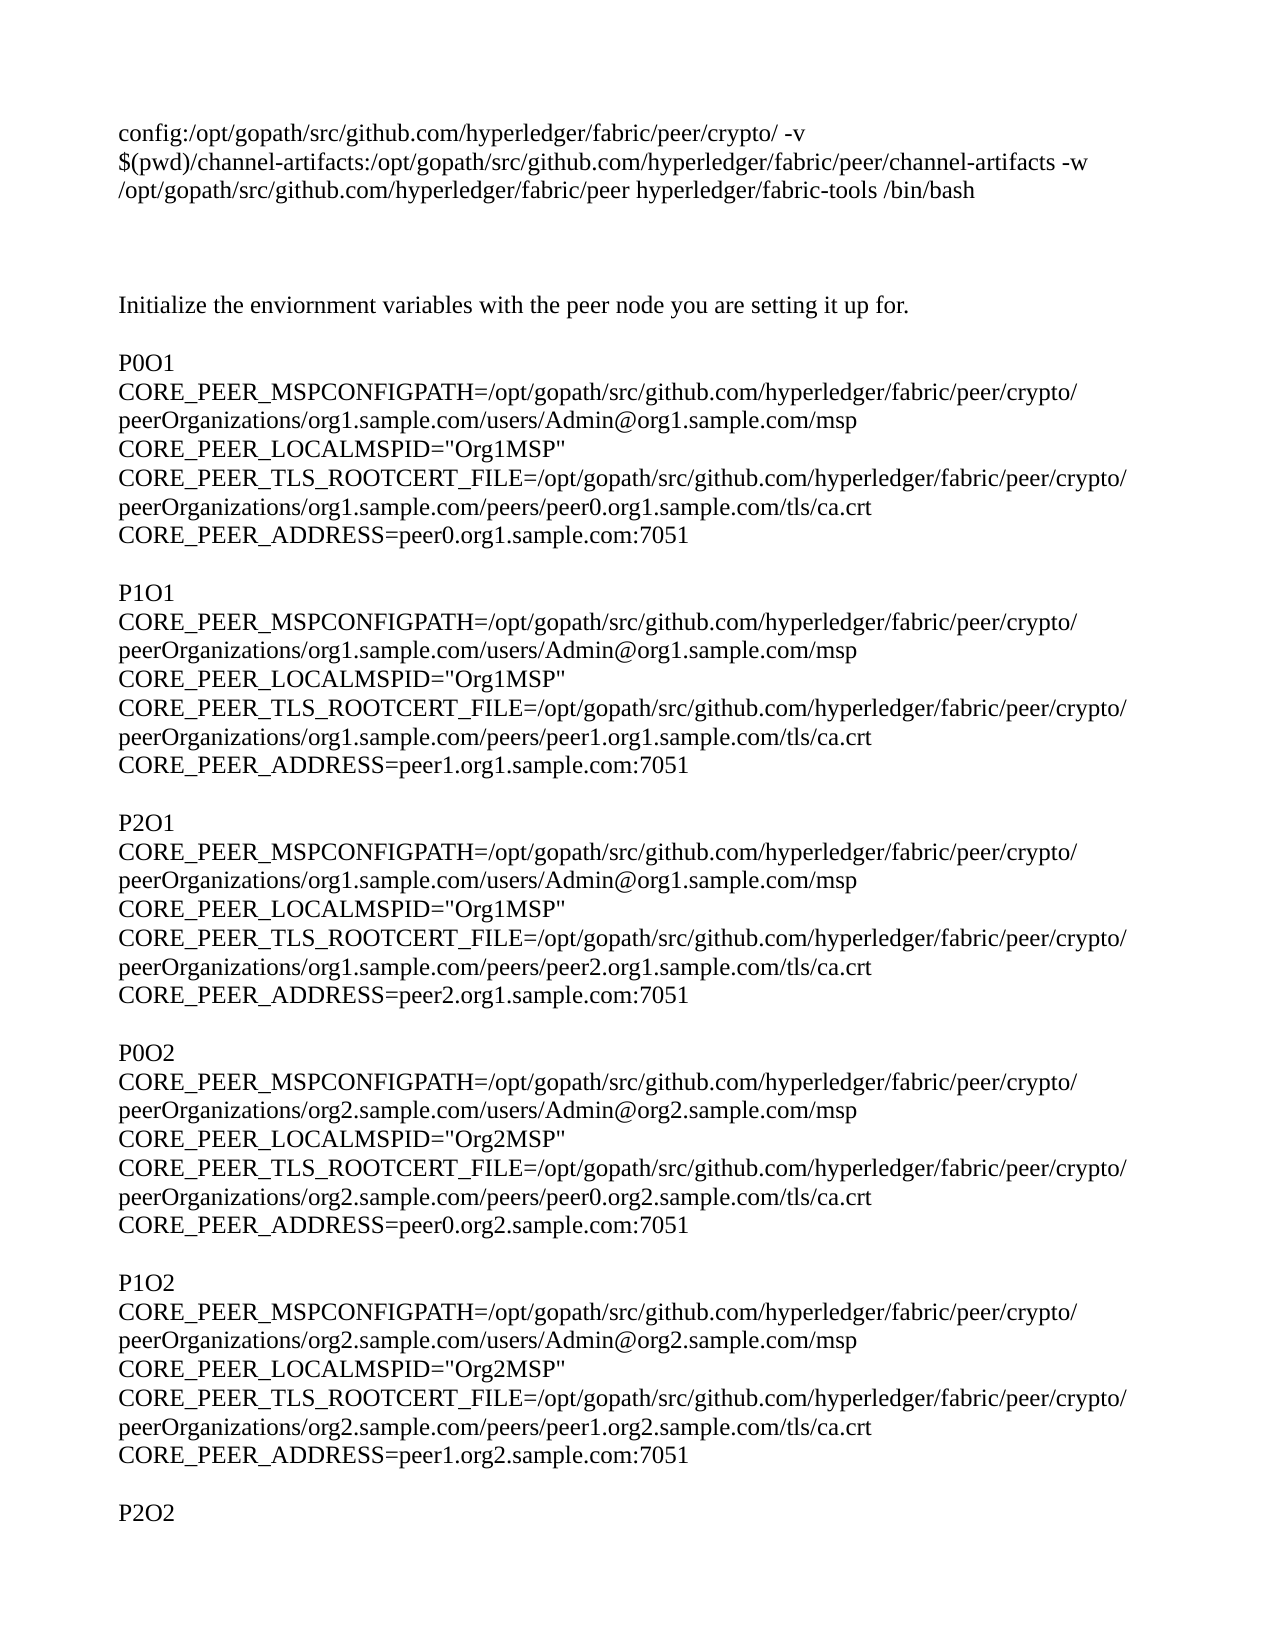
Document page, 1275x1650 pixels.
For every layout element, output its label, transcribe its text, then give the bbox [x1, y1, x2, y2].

text CORE_PEER_TLS_ROOTCERT_FILE=/opt/gopath/src/github.com/hyperledger/fabric/peer/crypto/peerOrganizations/org1.sample.com/peers/peer1.org1.sample.com/tls/ca.crt [118, 693, 1157, 751]
text CORE_PEER_LOCALMSPID="Org1MSP" [118, 434, 1157, 463]
text CORE_PEER_ADDRESS=peer0.org2.sample.com:7051 [118, 1211, 1157, 1239]
text P2O2 [118, 1498, 1157, 1527]
text CORE_PEER_LOCALMSPID="Org2MSP" [118, 1354, 1157, 1383]
text CORE_PEER_LOCALMSPID="Org2MSP" [118, 1124, 1157, 1153]
text CORE_PEER_ADDRESS=peer2.org1.sample.com:7051 [118, 981, 1157, 1009]
text Initialize the enviornment variables with the peer node you are setting it up for. [118, 291, 1157, 319]
text CORE_PEER_ADDRESS=peer1.org2.sample.com:7051 [118, 1441, 1157, 1469]
text CORE_PEER_MSPCONFIGPATH=/opt/gopath/src/github.com/hyperledger/fabric/peer/crypto/peerOrganizations/org2.sample.com/users/Admin@org2.sample.com/msp [118, 1297, 1157, 1354]
text CORE_PEER_LOCALMSPID="Org1MSP" [118, 664, 1157, 693]
text P0O2 [118, 1038, 1157, 1067]
text P1O1 [118, 578, 1157, 607]
text config:/opt/gopath/src/github.com/hyperledger/fabric/peer/crypto/ -v $(pwd)/channel-artifacts:/opt/gopath/src/github.com/hyperledger/fabric/peer/channel-artifacts -w /opt/gopath/src/github.com/hyperledger/fabric/peer hyperledger/fabric-tools /bin/bash [118, 118, 1157, 204]
text CORE_PEER_ADDRESS=peer1.org1.sample.com:7051 [118, 751, 1157, 779]
text CORE_PEER_TLS_ROOTCERT_FILE=/opt/gopath/src/github.com/hyperledger/fabric/peer/crypto/peerOrganizations/org1.sample.com/peers/peer2.org1.sample.com/tls/ca.crt [118, 923, 1157, 981]
text CORE_PEER_MSPCONFIGPATH=/opt/gopath/src/github.com/hyperledger/fabric/peer/crypto/peerOrganizations/org1.sample.com/users/Admin@org1.sample.com/msp [118, 377, 1157, 434]
text CORE_PEER_ADDRESS=peer0.org1.sample.com:7051 [118, 521, 1157, 549]
text CORE_PEER_MSPCONFIGPATH=/opt/gopath/src/github.com/hyperledger/fabric/peer/crypto/peerOrganizations/org2.sample.com/users/Admin@org2.sample.com/msp [118, 1067, 1157, 1124]
text CORE_PEER_TLS_ROOTCERT_FILE=/opt/gopath/src/github.com/hyperledger/fabric/peer/crypto/peerOrganizations/org1.sample.com/peers/peer0.org1.sample.com/tls/ca.crt [118, 463, 1157, 521]
text CORE_PEER_MSPCONFIGPATH=/opt/gopath/src/github.com/hyperledger/fabric/peer/crypto/peerOrganizations/org1.sample.com/users/Admin@org1.sample.com/msp [118, 607, 1157, 664]
text P1O2 [118, 1268, 1157, 1297]
text P0O1 [118, 348, 1157, 377]
text CORE_PEER_MSPCONFIGPATH=/opt/gopath/src/github.com/hyperledger/fabric/peer/crypto/peerOrganizations/org1.sample.com/users/Admin@org1.sample.com/msp [118, 837, 1157, 894]
text P2O1 [118, 808, 1157, 837]
text CORE_PEER_LOCALMSPID="Org1MSP" [118, 894, 1157, 923]
text CORE_PEER_TLS_ROOTCERT_FILE=/opt/gopath/src/github.com/hyperledger/fabric/peer/crypto/peerOrganizations/org2.sample.com/peers/peer1.org2.sample.com/tls/ca.crt [118, 1383, 1157, 1441]
text CORE_PEER_TLS_ROOTCERT_FILE=/opt/gopath/src/github.com/hyperledger/fabric/peer/crypto/peerOrganizations/org2.sample.com/peers/peer0.org2.sample.com/tls/ca.crt [118, 1153, 1157, 1211]
